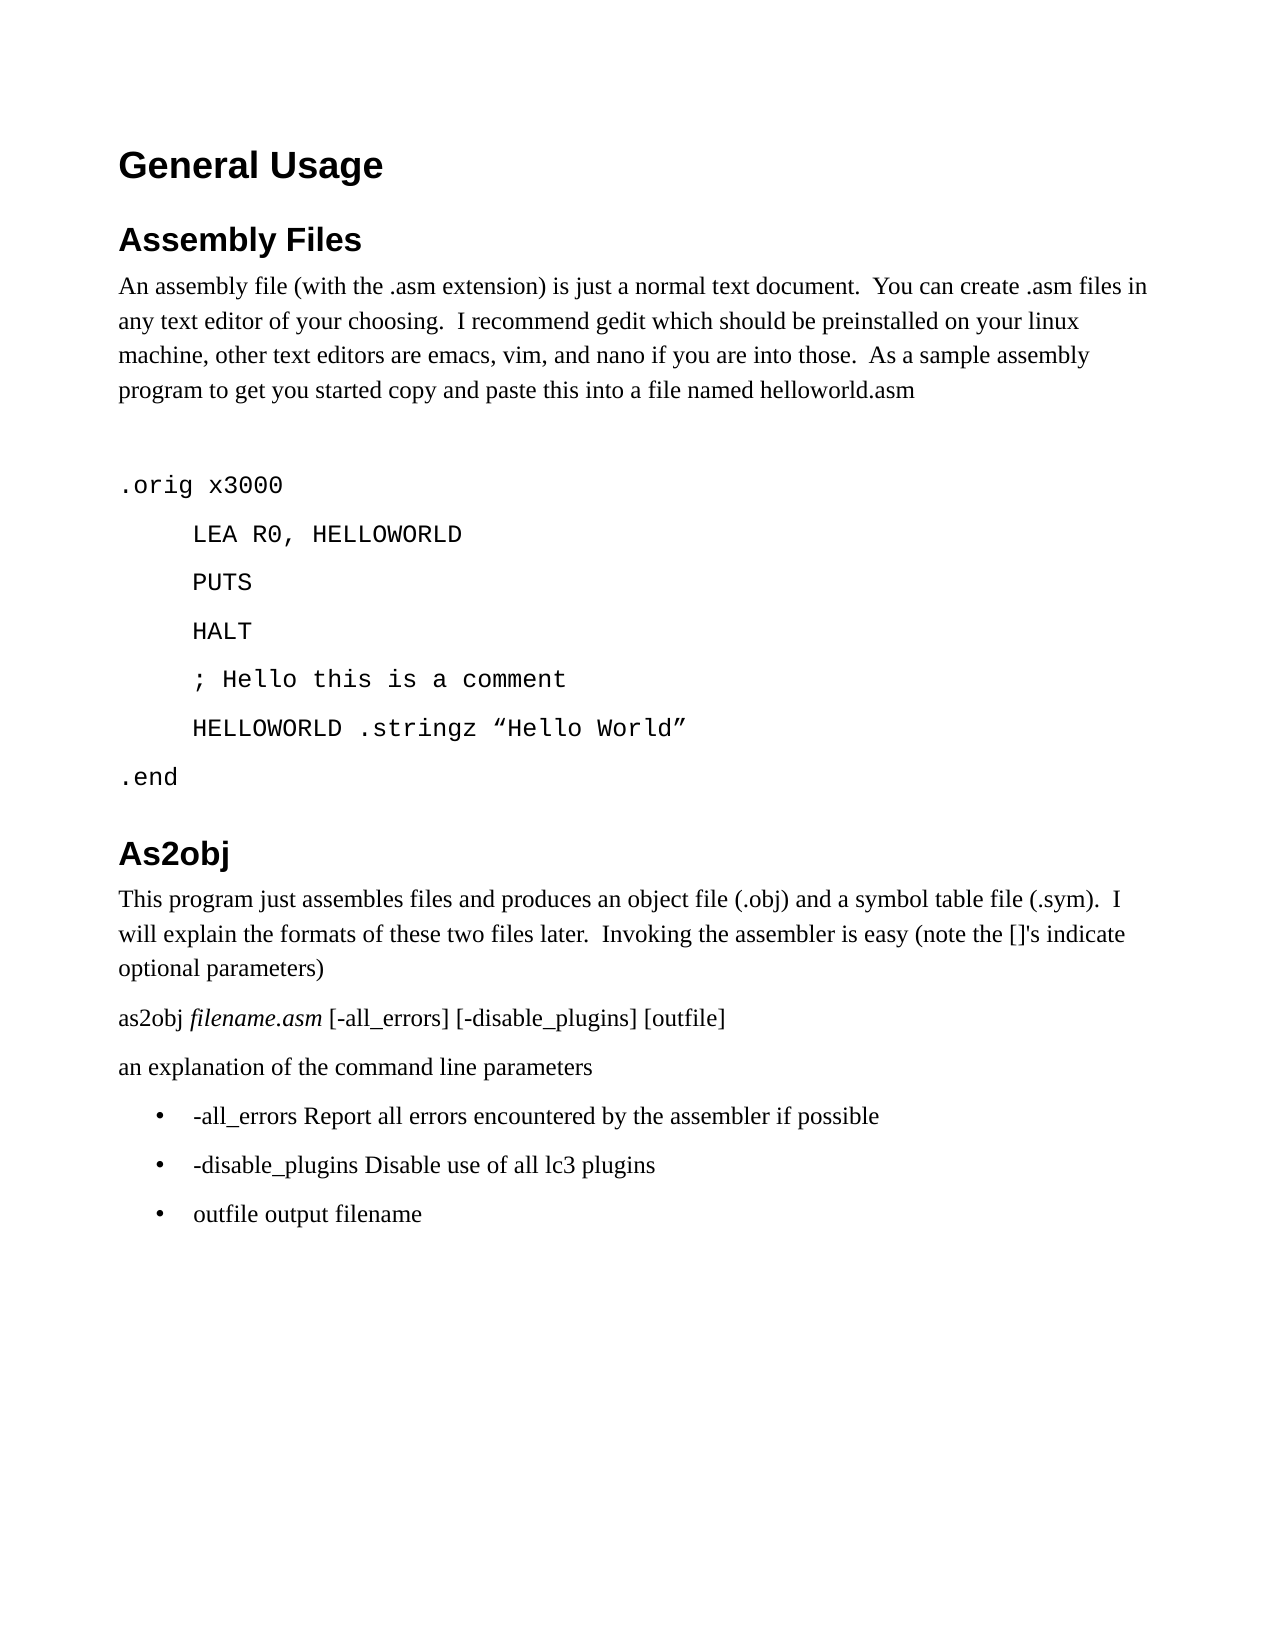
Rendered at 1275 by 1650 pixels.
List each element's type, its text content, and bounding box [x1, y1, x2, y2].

text LEA R0, HELLOWORLD [118, 521, 1157, 550]
subtitle As2obj [118, 833, 1157, 872]
text .end [118, 764, 1157, 792]
list outfile output filename [156, 1199, 1157, 1228]
text an explanation of the command line parameters [118, 1052, 1157, 1080]
text This program just assembles files and produces an object file (.obj) and a symbol table file (.sym). I will explain the formats of these two files later. Invoking the assembler is easy (note the []'s indicate optional parameters) [118, 884, 1157, 982]
text as2obj filename.asm [-all_errors] [-disable_plugins] [outfile] [118, 1003, 1157, 1031]
subtitle General Usage [118, 143, 1157, 187]
list -all_errors Report all errors encountered by the assembler if possible [156, 1101, 1157, 1129]
text HELLOWORLD .stringz “Hello World” [118, 716, 1157, 744]
list -disable_plugins Disable use of all lc3 plugins [156, 1150, 1157, 1178]
text An assembly file (with the .asm extension) is just a normal text document. You can create .asm files in any text editor of your choosing. I recommend gedit which should be preinstalled on your linux machine, other text editors are emacs, vim, and nano if you are into those. As a sample assembly program to get you started copy and paste this into a file named helloworld.asm [118, 271, 1157, 403]
text ; Hello this is a comment [118, 667, 1157, 695]
subtitle Assembly Files [118, 220, 1157, 259]
text .orig x3000 [118, 473, 1157, 501]
text HALT [118, 618, 1157, 647]
text PUTS [118, 570, 1157, 598]
